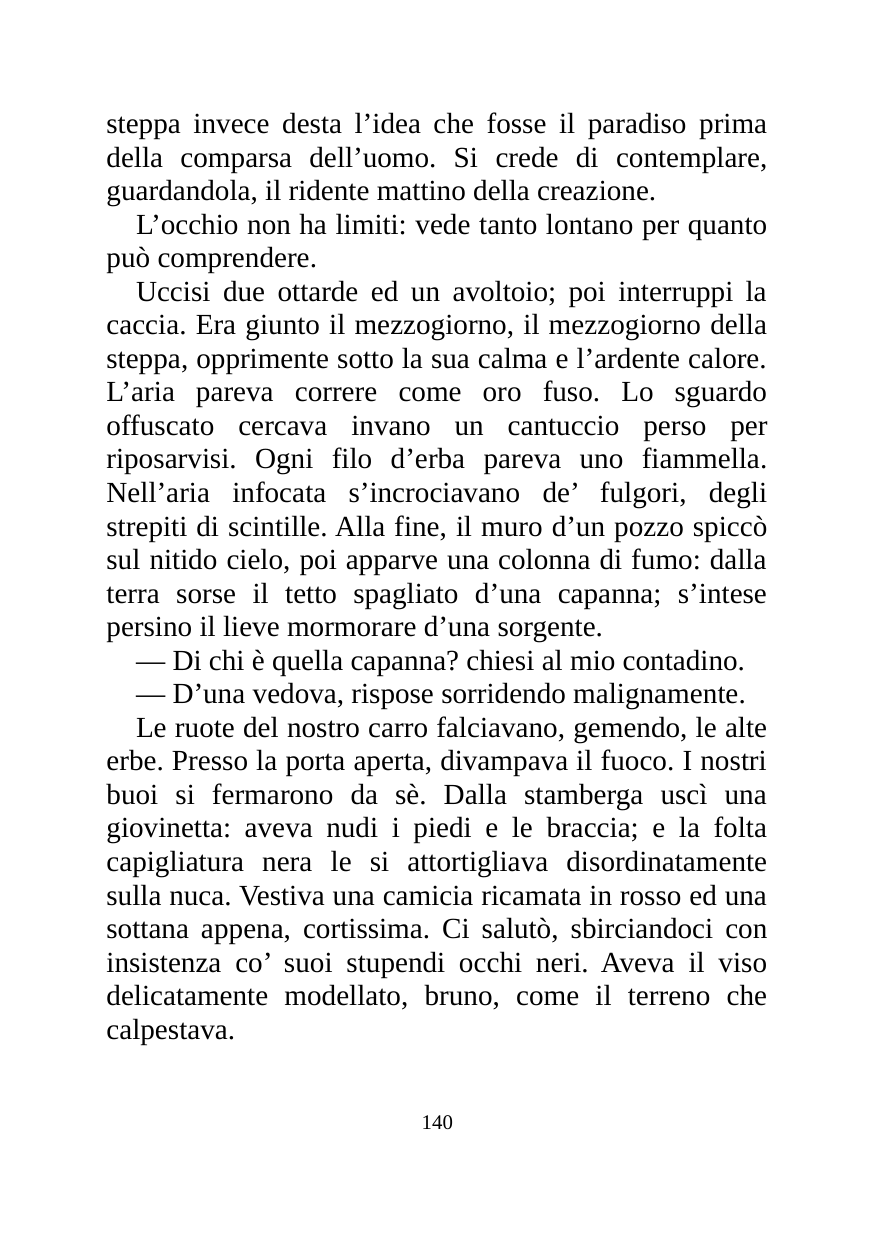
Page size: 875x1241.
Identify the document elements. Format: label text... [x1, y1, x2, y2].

text L’occhio non ha limiti: vede tanto lontano per quanto può comprendere. [106, 207, 768, 274]
text Le ruote del nostro carro falciavano, gemendo, le alte erbe. Presso la porta aperta, divampava il fuoco. I nostri buoi si fermarono da sè. Dalla stamberga uscì una giovinetta: aveva nudi i piedi e le braccia; e la folta capigliatura nera le si attortigliava disordinatamente sulla nuca. Vestiva una camicia ricamata in rosso ed una sottana appena, cortissima. Ci salutò, sbirciandoci con insistenza co’ suoi stupendi occhi neri. Aveva il viso delicatamente modellato, bruno, come il terreno che calpestava. [106, 710, 768, 1045]
text steppa invece desta l’idea che fosse il paradiso prima della comparsa dell’uomo. Si crede di contemplare, guardandola, il ridente mattino della creazione. [106, 106, 768, 207]
text Uccisi due ottarde ed un avoltoio; poi interruppi la caccia. Era giunto il mezzogiorno, il mezzogiorno della steppa, opprimente sotto la sua calma e l’ardente calore. L’aria pareva correre come oro fuso. Lo sguardo offuscato cercava invano un cantuccio perso per riposarvisi. Ogni filo d’erba pareva uno fiammella. Nell’aria infocata s’incrociavano de’ fulgori, degli strepiti di scintille. Alla fine, il muro d’un pozzo spiccò sul nitido cielo, poi apparve una colonna di fumo: dalla terra sorse il tetto spagliato d’una capanna; s’intese persino il lieve mormorare d’una sorgente. [106, 274, 768, 643]
text — Di chi è quella capanna? chiesi al mio contadino. [106, 643, 768, 676]
text — D’una vedova, rispose sorridendo malignamente. [106, 676, 768, 710]
